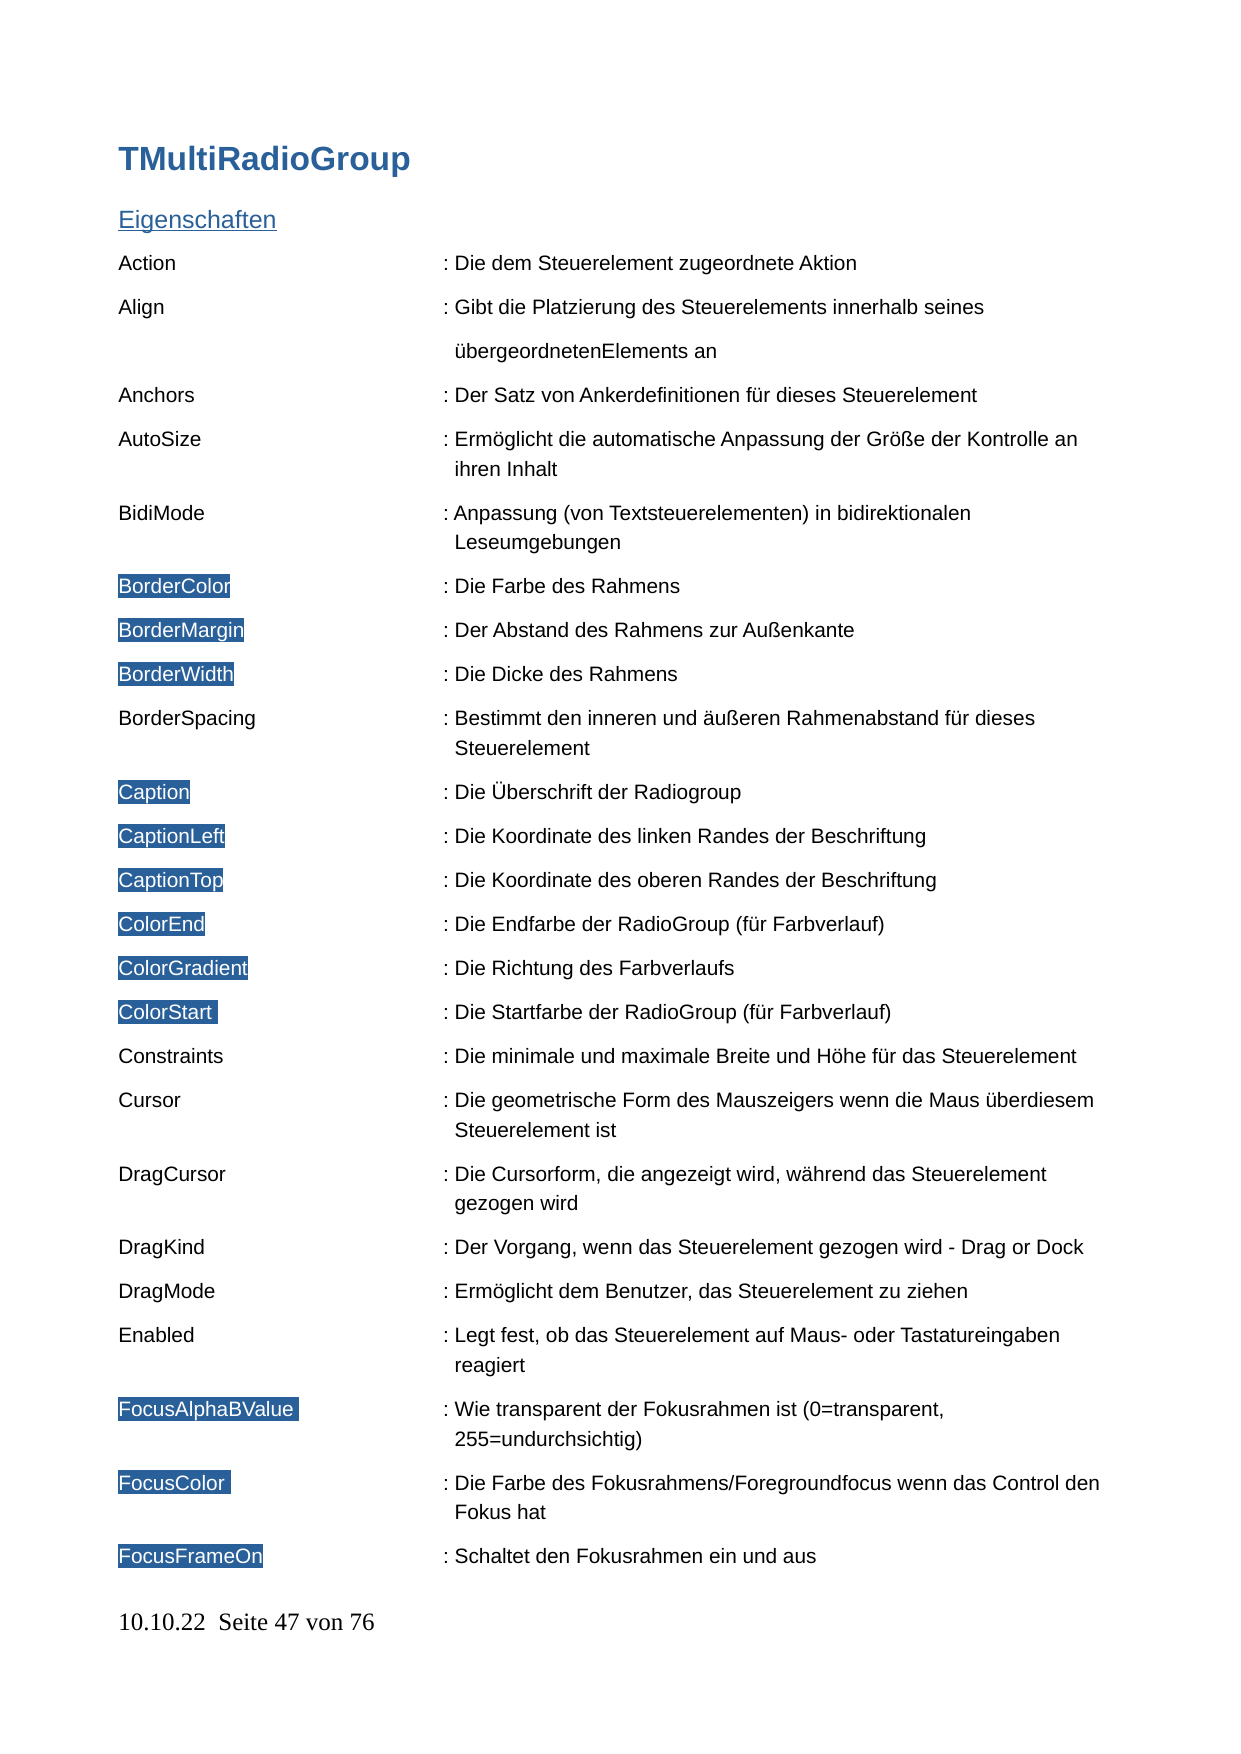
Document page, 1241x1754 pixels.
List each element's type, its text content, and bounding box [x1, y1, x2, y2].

text Cursor : Die geometrische Form des Mauszeigers wenn die Maus überdiesem Steuerelement ist [118, 1084, 1122, 1143]
text BorderColor : Die Farbe des Rahmens [118, 570, 1122, 599]
text BorderSpacing : Bestimmt den inneren und äußeren Rahmenabstand für dieses Steuerelement [118, 702, 1122, 761]
text Caption : Die Überschrift der Radiogroup [118, 776, 1122, 805]
text ColorGradient : Die Richtung des Farbverlaufs [118, 952, 1122, 981]
text DragMode : Ermöglicht dem Benutzer, das Steuerelement zu ziehen [118, 1275, 1122, 1305]
text FocusFrameOn : Schaltet den Fokusrahmen ein und aus [118, 1540, 1122, 1569]
text Action : Die dem Steuerelement zugeordnete Aktion [118, 247, 1122, 276]
text FocusColor : Die Farbe des Fokusrahmens/Foregroundfocus wenn das Control den Fokus hat [118, 1466, 1122, 1525]
text ColorStart : Die Startfarbe der RadioGroup (für Farbverlauf) [118, 996, 1122, 1026]
subtitle TMultiRadioGroup [118, 139, 1122, 178]
text Constraints : Die minimale und maximale Breite und Höhe für das Steuerelement [118, 1040, 1122, 1069]
text BidiMode : Anpassung (von Textsteuerelementen) in bidirektionalen Leseumgebungen [118, 496, 1122, 555]
text BorderWidth : Die Dicke des Rahmens [118, 658, 1122, 688]
text FocusAlphaBValue : Wie transparent der Fokusrahmen ist (0=transparent, 255=undurchsichtig) [118, 1393, 1122, 1452]
text übergeordnetenElements an [118, 335, 1122, 364]
text Anchors : Der Satz von Ankerdefinitionen für dieses Steuerelement [118, 379, 1122, 408]
text Enabled : Legt fest, ob das Steuerelement auf Maus- oder Tastatureingaben reagiert [118, 1319, 1122, 1378]
subtitle Eigenschaften [118, 205, 1122, 234]
text CaptionTop : Die Koordinate des oberen Randes der Beschriftung [118, 864, 1122, 893]
text DragCursor : Die Cursorform, die angezeigt wird, während das Steuerelement gezogen wird [118, 1158, 1122, 1217]
text Align : Gibt die Platzierung des Steuerelements innerhalb seines [118, 291, 1122, 320]
text ColorEnd : Die Endfarbe der RadioGroup (für Farbverlauf) [118, 908, 1122, 937]
text CaptionLeft : Die Koordinate des linken Randes der Beschriftung [118, 820, 1122, 849]
text DragKind : Der Vorgang, wenn das Steuerelement gezogen wird - Drag or Dock [118, 1231, 1122, 1261]
text BorderMargin : Der Abstand des Rahmens zur Außenkante [118, 614, 1122, 643]
text AutoSize : Ermöglicht die automatische Anpassung der Größe der Kontrolle an ihren Inhalt [118, 423, 1122, 482]
